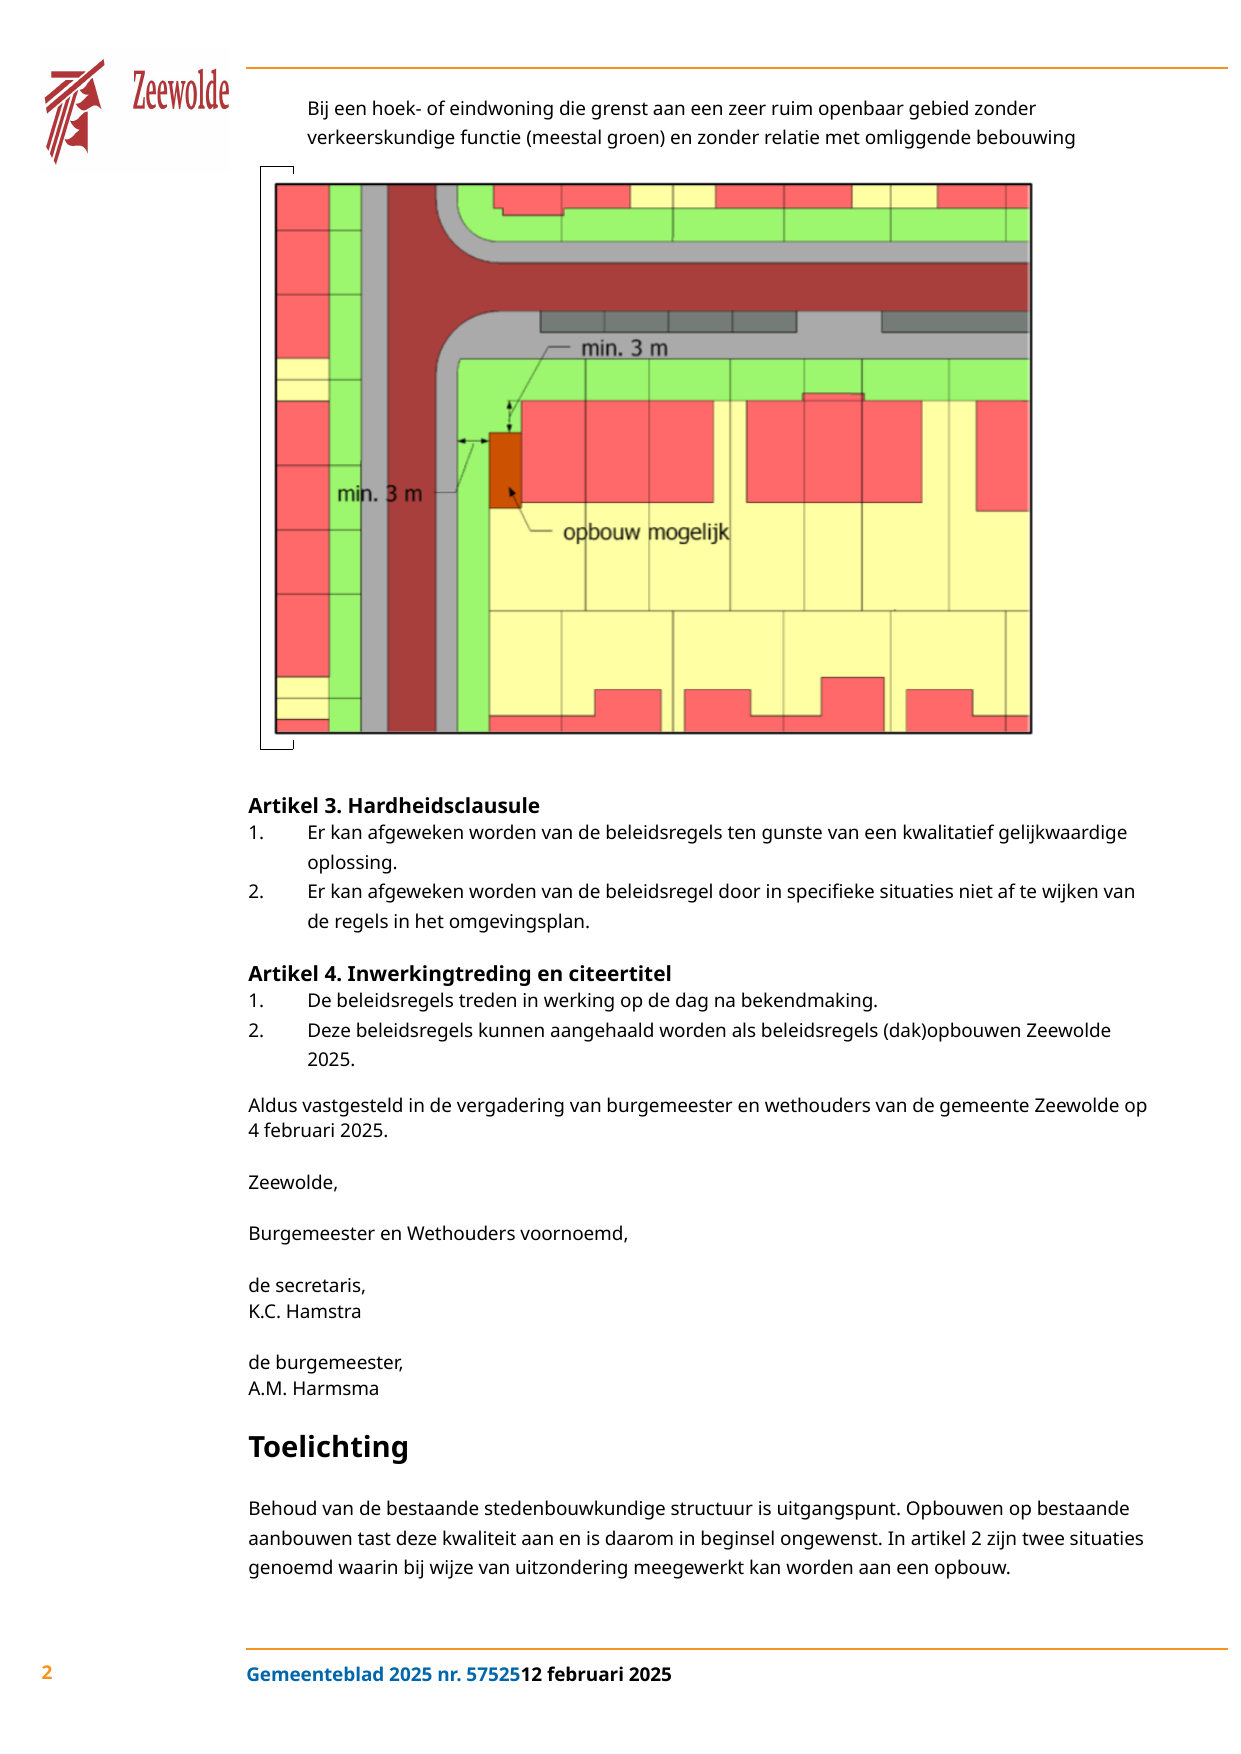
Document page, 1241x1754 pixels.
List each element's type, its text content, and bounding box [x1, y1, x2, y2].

text Artikel 3. Hardheidsclausule [248, 791, 1152, 819]
text Aldus vastgesteld in de vergadering van burgemeester en wethouders van de gemeente Zeewolde op 4 februari 2025. [248, 1092, 1152, 1143]
text Burgemeester en Wethouders voornoemd, [248, 1221, 1152, 1246]
text A.M. Harmsma [248, 1375, 1152, 1401]
picture [41, 47, 231, 172]
list Deze beleidsregels kunnen aangehaald worden als beleidsregels (dak)opbouwen Zeewolde 2025. [248, 1017, 1152, 1072]
text K.C. Hamstra [248, 1298, 1152, 1323]
picture [268, 174, 1037, 740]
list Er kan afgeweken worden van de beleidsregels ten gunste van een kwalitatief gelijkwaardige oplossing. [248, 819, 1152, 875]
text Toelichting [248, 1426, 1152, 1466]
text de burgemeester, [248, 1349, 1152, 1375]
list Er kan afgeweken worden van de beleidsregel door in specifieke situaties niet af te wijken van de regels in het omgevingsplan. [248, 879, 1152, 934]
list De beleidsregels treden in werking op de dag na bekendmaking. [248, 987, 1152, 1013]
text Behoud van de bestaande stedenbouwkundige structuur is uitgangspunt. Opbouwen op bestaande aanbouwen tast deze kwaliteit aan en is daarom in beginsel ongewenst. In artikel 2 zijn twee situaties genoemd waarin bij wijze van uitzondering meegewerkt kan worden aan een opbouw. [248, 1495, 1152, 1580]
text Zeewolde, [248, 1169, 1152, 1195]
list Bij een hoek- of eindwoning die grenst aan een zeer ruim openbaar gebied zonder verkeerskundige functie (meestal groen) en zonder relatie met omliggende bebouwing [248, 95, 1152, 150]
text Artikel 4. Inwerkingtreding en citeertitel [248, 959, 1152, 987]
text de secretaris, [248, 1272, 1152, 1298]
